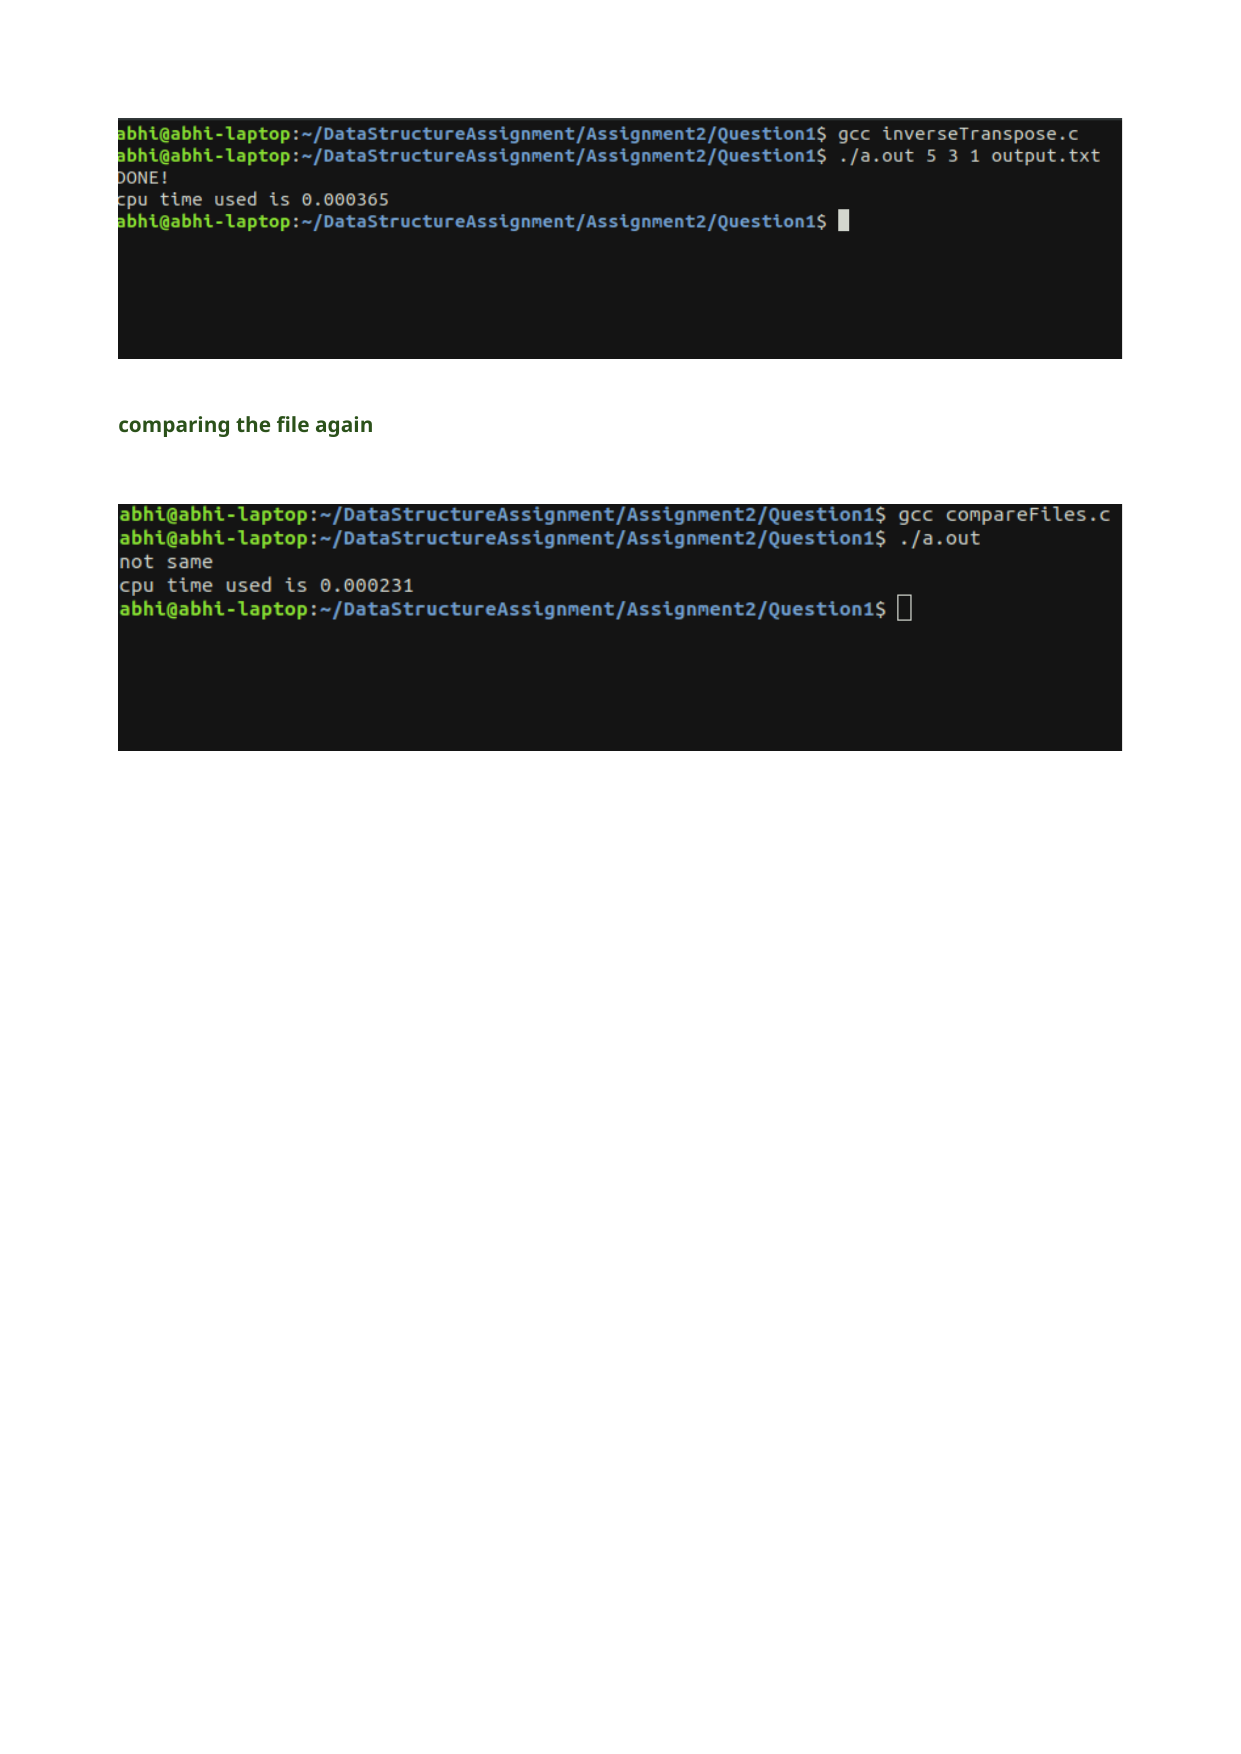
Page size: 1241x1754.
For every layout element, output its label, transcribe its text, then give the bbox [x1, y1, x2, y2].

picture [118, 504, 1123, 751]
text comparing the file again [118, 410, 1122, 438]
picture [118, 118, 1123, 359]
